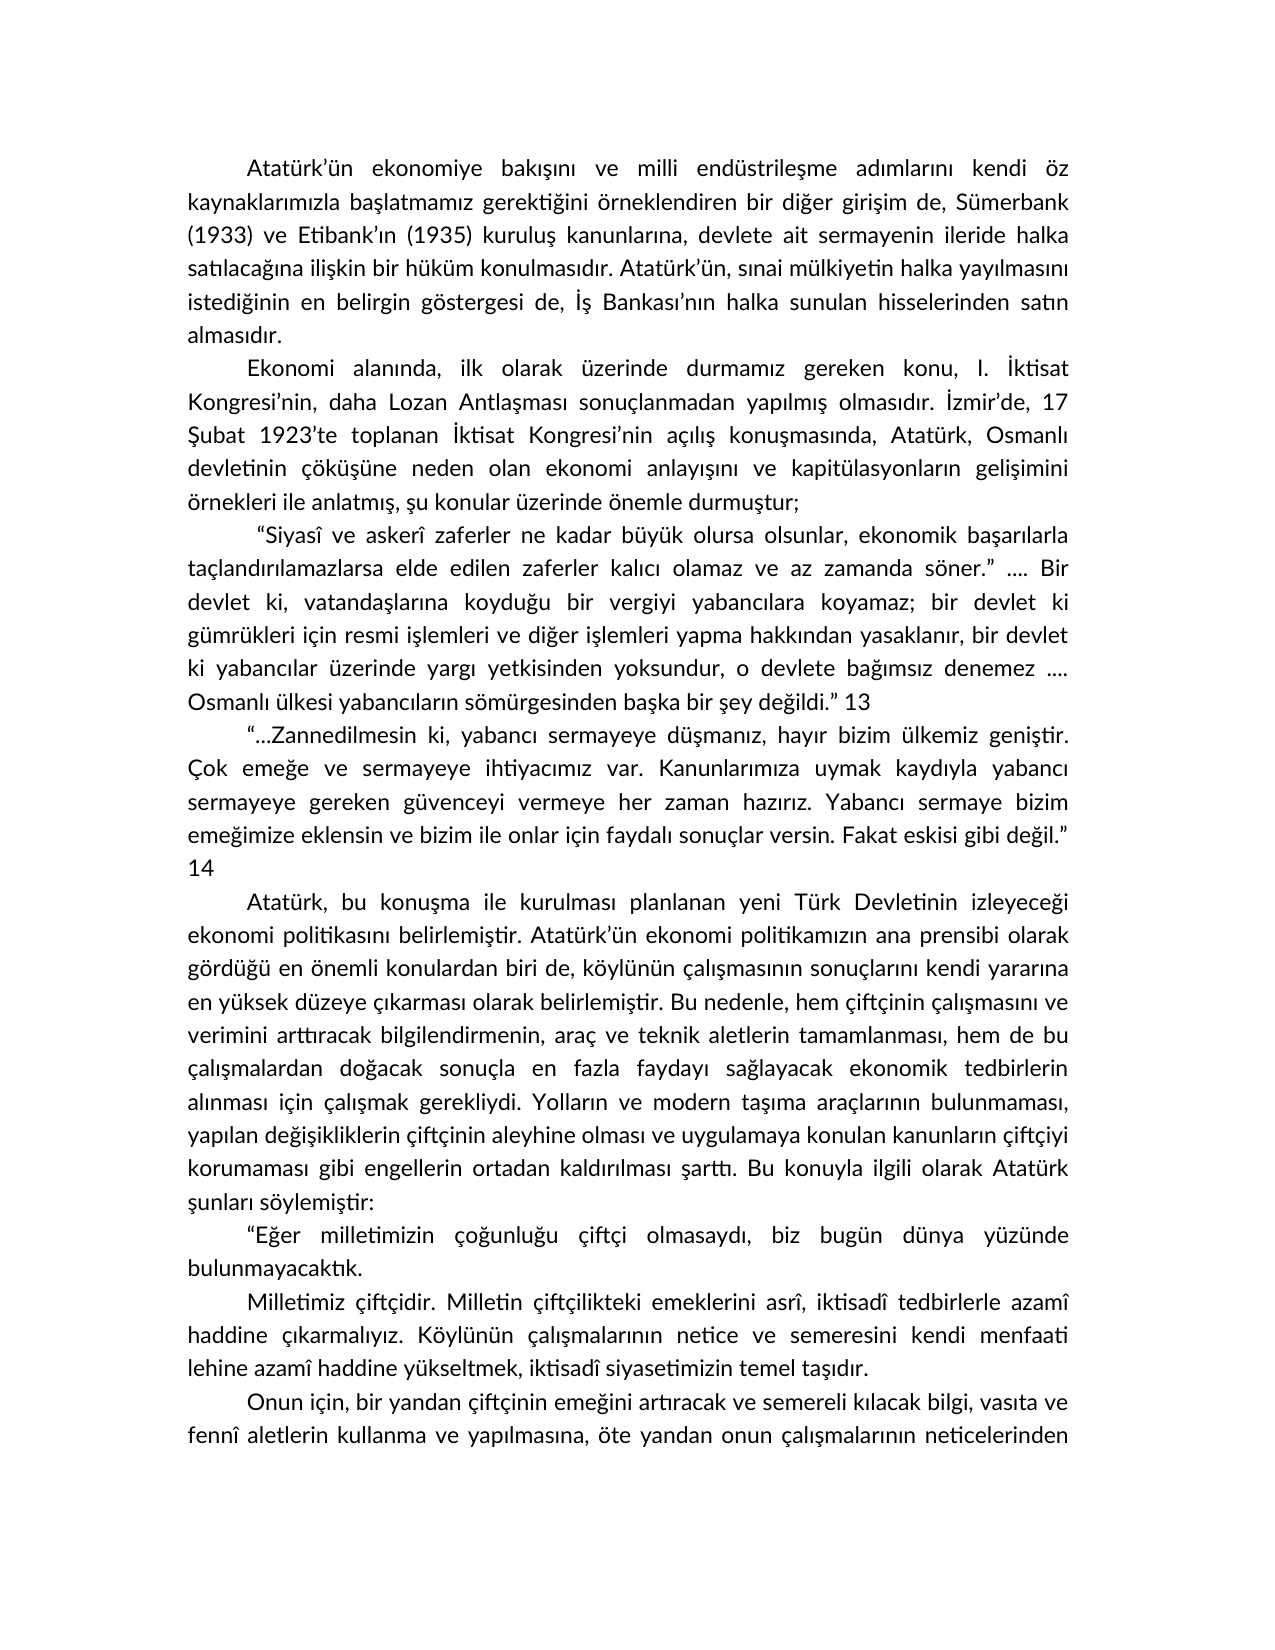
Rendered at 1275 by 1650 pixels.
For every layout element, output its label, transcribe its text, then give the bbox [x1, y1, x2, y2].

text Onun için, bir yandan çiftçinin emeğini artıracak ve semereli kılacak bilgi, vasıta ve fennî aletlerin kullanma ve yapılmasına, öte yandan onun çalışmalarının neticelerinden [187, 1383, 1070, 1450]
text “Siyasî ve askerî zaferler ne kadar büyük olursa olsunlar, ekonomik başarılarla taçlandırılamazlarsa elde edilen zaferler kalıcı olamaz ve az zamanda söner.” .... Bir devlet ki, vatandaşlarına koyduğu bir vergiyi yabancılara koyamaz; bir devlet ki gümrükleri için resmi işlemleri ve diğer işlemleri yapma hakkından yasaklanır, bir devlet ki yabancılar üzerinde yargı yetkisinden yoksundur, o devlete bağımsız denemez .... Osmanlı ülkesi yabancıların sömürgesinden başka bir şey değildi.” 13 [187, 517, 1070, 717]
text “...Zannedilmesin ki, yabancı sermayeye düşmanız, hayır bizim ülkemiz geniştir. Çok emeğe ve sermayeye ihtiyacımız var. Kanunlarımıza uymak kaydıyla yabancı sermayeye gereken güvenceyi vermeye her zaman hazırız. Yabancı sermaye bizim emeğimize eklensin ve bizim ile onlar için faydalı sonuçlar versin. Fakat eskisi gibi değil.” 14 [187, 717, 1070, 883]
text Ekonomi alanında, ilk olarak üzerinde durmamız gereken konu, I. İktisat Kongresi’nin, daha Lozan Antlaşması sonuçlanmadan yapılmış olmasıdır. İzmir’de, 17 Şubat 1923’te toplanan İktisat Kongresi’nin açılış konuşmasında, Atatürk, Osmanlı devletinin çöküşüne neden olan ekonomi anlayışını ve kapitülasyonların gelişimini örnekleri ile anlatmış, şu konular üzerinde önemle durmuştur; [187, 350, 1070, 517]
text Atatürk’ün ekonomiye bakışını ve milli endüstrileşme adımlarını kendi öz kaynaklarımızla başlatmamız gerektiğini örneklendiren bir diğer girişim de, Sümerbank (1933) ve Etibank’ın (1935) kuruluş kanunlarına, devlete ait sermayenin ileride halka satılacağına ilişkin bir hüküm konulmasıdır. Atatürk’ün, sınai mülkiyetin halka yayılmasını istediğinin en belirgin göstergesi de, İş Bankası’nın halka sunulan hisselerinden satın almasıdır. [187, 150, 1070, 350]
text “Eğer milletimizin çoğunluğu çiftçi olmasaydı, biz bugün dünya yüzünde bulunmayacaktık. [187, 1217, 1070, 1283]
text Milletimiz çiftçidir. Milletin çiftçilikteki emeklerini asrî, iktisadî tedbirlerle azamî haddine çıkarmalıyız. Köylünün çalışmalarının netice ve semeresini kendi menfaati lehine azamî haddine yükseltmek, iktisadî siyasetimizin temel taşıdır. [187, 1283, 1070, 1383]
text Atatürk, bu konuşma ile kurulması planlanan yeni Türk Devletinin izleyeceği ekonomi politikasını belirlemiştir. Atatürk’ün ekonomi politikamızın ana prensibi olarak gördüğü en önemli konulardan biri de, köylünün çalışmasının sonuçlarını kendi yararına en yüksek düzeye çıkarması olarak belirlemiştir. Bu nedenle, hem çiftçinin çalışmasını ve verimini arttıracak bilgilendirmenin, araç ve teknik aletlerin tamamlanması, hem de bu çalışmalardan doğacak sonuçla en fazla faydayı sağlayacak ekonomik tedbirlerin alınması için çalışmak gerekliydi. Yolların ve modern taşıma araçlarının bulunmaması, yapılan değişikliklerin çiftçinin aleyhine olması ve uygulamaya konulan kanunların çiftçiyi korumaması gibi engellerin ortadan kaldırılması şarttı. Bu konuyla ilgili olarak Atatürk şunları söylemiştir: [187, 883, 1070, 1217]
